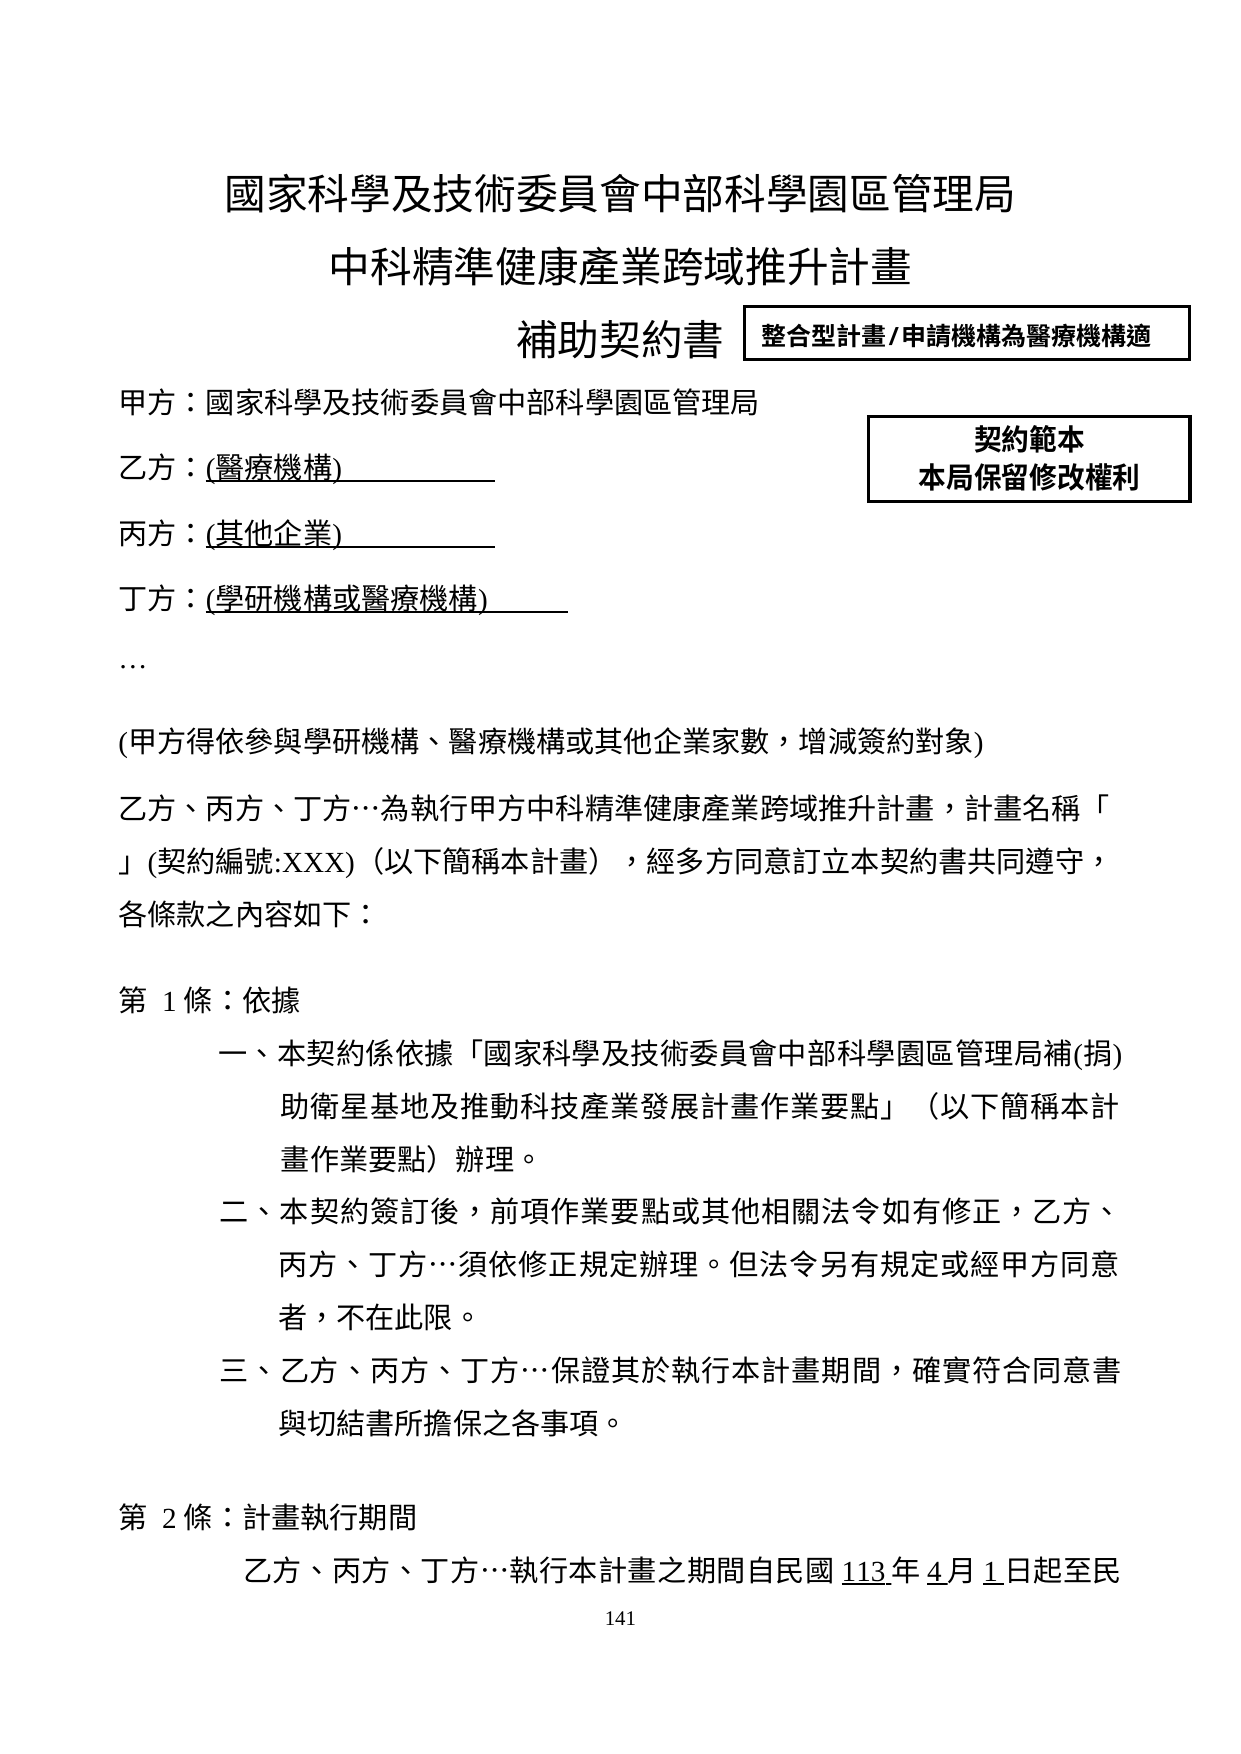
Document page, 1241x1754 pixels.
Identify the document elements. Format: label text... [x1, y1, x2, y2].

text 整合型計畫/申請機構為醫療機構適用 [761, 316, 1173, 350]
text … [118, 641, 1122, 693]
text [870, 418, 1188, 422]
text 補助契約書 [746, 308, 1188, 358]
text (甲方得依參與學研機構、醫療機構或其他企業家數，增減簽約對象) [118, 719, 1122, 761]
text 二、本契約簽訂後，前項作業要點或其他相關法令如有修正，乙方、丙方、丁方…須依修正規定辦理。但法令另有規定或經甲方同意者，不在此限。 [219, 1189, 1122, 1337]
text 丁方：(學研機構或醫療機構) [118, 576, 1122, 618]
text 丙方：(其他企業) [118, 510, 1122, 552]
text 契約範本 [870, 422, 1188, 457]
text 本局保留修改權利 [870, 457, 1188, 496]
text 第 2 條：計畫執行期間 [118, 1495, 1122, 1537]
text 第 1 條：依據 [118, 978, 1122, 1020]
text 乙方、丙方、丁方…為執行甲方中科精準健康產業跨域推升計畫，計畫名稱「 」(契約編號:XXX)（以下簡稱本計畫），經多方同意訂立本契約書共同遵守，各條款之內容如下： [118, 786, 1122, 934]
text 三、乙方、丙方、丁方…保證其於執行本計畫期間，確實符合同意書與切結書所擔保之各事項。 [219, 1347, 1122, 1442]
text 國家科學及技術委員會中部科學園區管理局 [118, 161, 1122, 221]
text 一、本契約係依據「國家科學及技術委員會中部科學園區管理局補(捐)助衛星基地及推動科技產業發展計畫作業要點」（以下簡稱本計畫作業要點）辦理。 [218, 1031, 1122, 1178]
text 中科精準健康產業跨域推升計畫 [118, 234, 1122, 294]
text 乙方：(醫療機構) [118, 445, 867, 487]
text 補助契約書 [118, 307, 1122, 367]
text [870, 496, 1188, 500]
text 甲方：國家科學及技術委員會中部科學園區管理局 [118, 379, 1122, 422]
text 乙方、丙方、丁方…執行本計畫之期間自民國113年4月1日起至民 [243, 1548, 1122, 1590]
